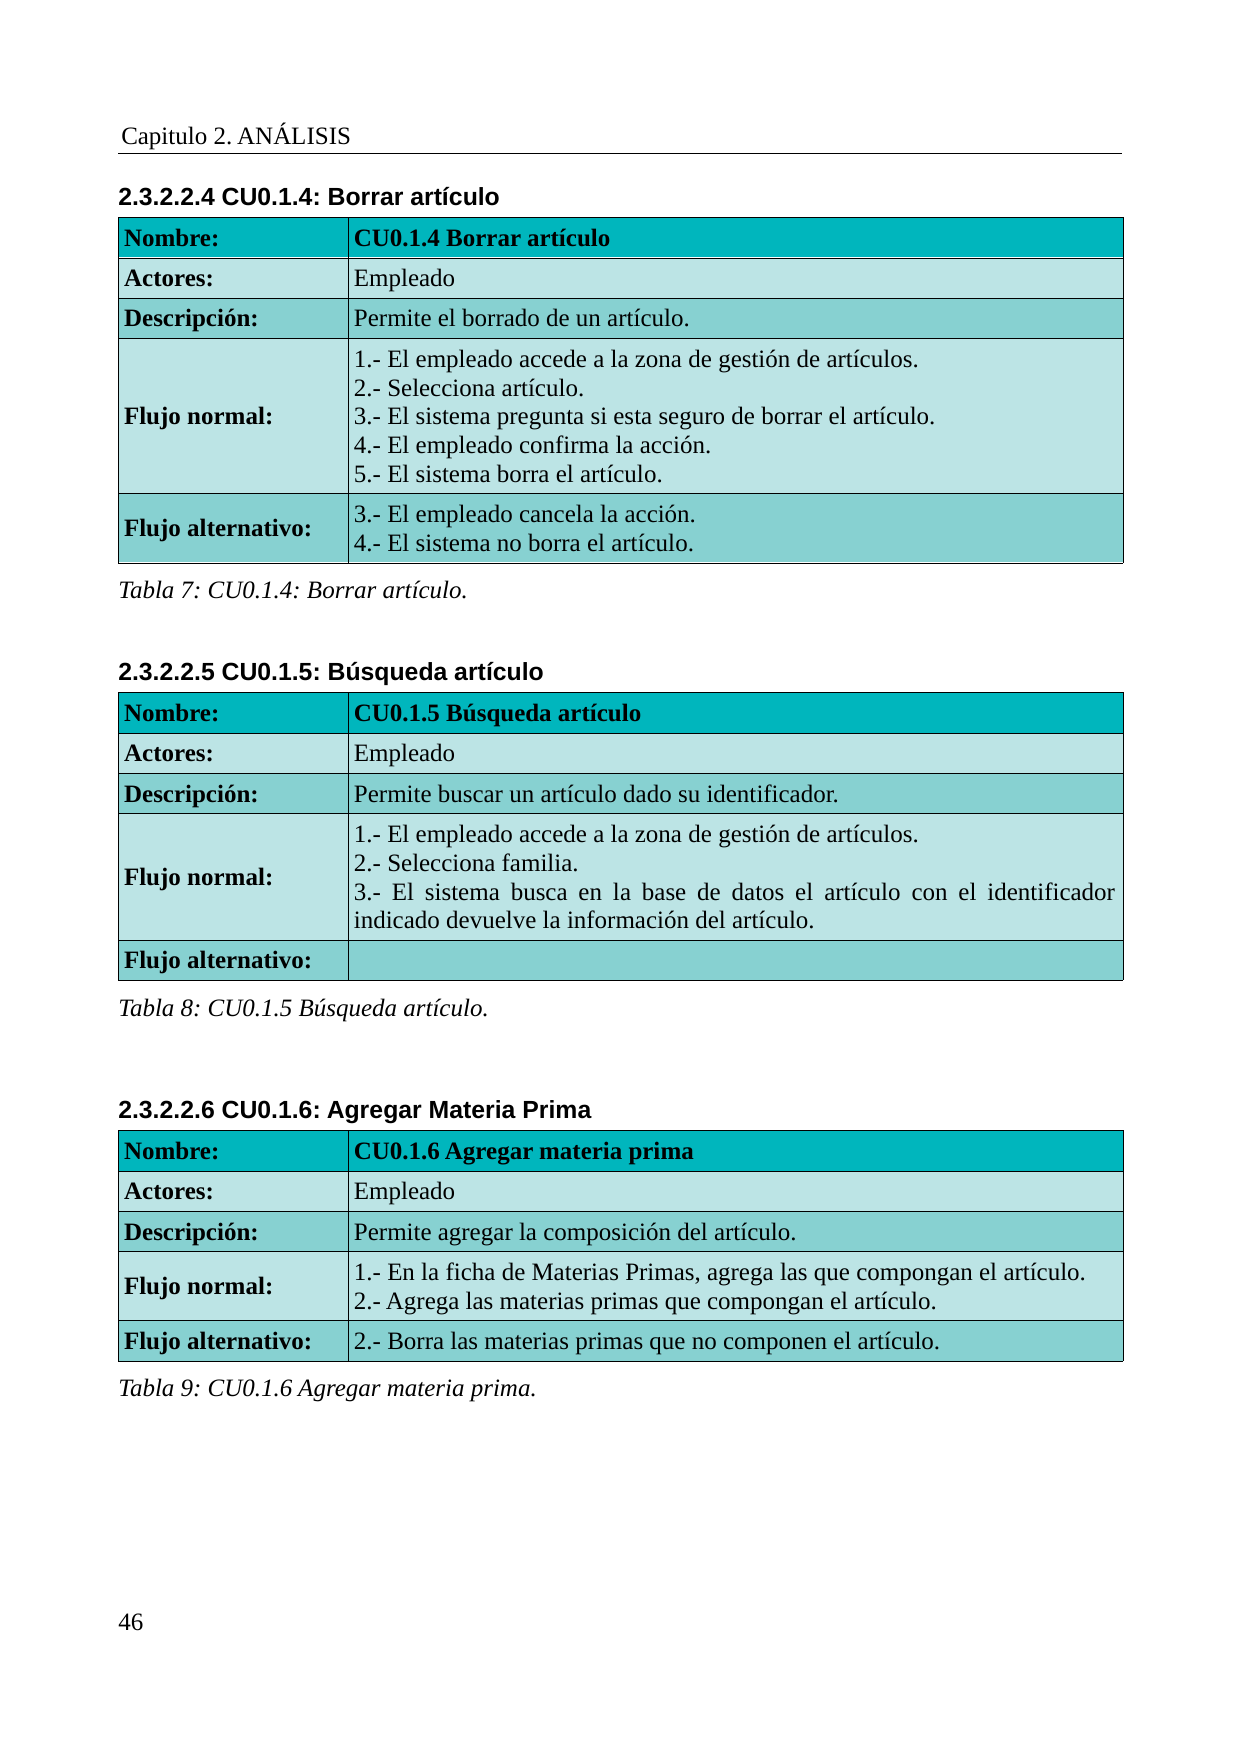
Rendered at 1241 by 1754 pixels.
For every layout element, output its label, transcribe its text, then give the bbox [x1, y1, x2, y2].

table_cell Flujo alternativo: [119, 494, 348, 562]
table_cell Permite buscar un artículo dado su identificador. [349, 774, 1123, 813]
table_cell Empleado [349, 259, 1123, 298]
subtitle 2.3.2.2.5 CU0.1.5: Búsqueda artículo [118, 657, 1122, 686]
text Tabla 8: CU0.1.5 Búsqueda artículo. [118, 993, 1122, 1021]
table_header CU0.1.4 Borrar artículo [349, 218, 1123, 257]
table_cell Permite el borrado de un artículo. [349, 299, 1123, 338]
table_header Nombre: [119, 693, 348, 733]
table_cell Descripción: [119, 1212, 348, 1251]
text Tabla 9: CU0.1.6 Agregar materia prima. [118, 1373, 1122, 1402]
table_header CU0.1.5 Búsqueda artículo [349, 693, 1123, 733]
table_header Nombre: [119, 218, 348, 257]
table_cell Actores: [119, 1172, 348, 1211]
table_cell Flujo normal: [119, 1252, 348, 1320]
table_cell 1.- En la ficha de Materias Primas, agrega las que compongan el artículo. 2.- Agrega las materias primas que compongan el artículo. [349, 1252, 1123, 1320]
table_cell Flujo alternativo: [119, 1321, 348, 1361]
table_cell Empleado [349, 1172, 1123, 1211]
table_cell [349, 941, 1123, 980]
table_cell 3.- El empleado cancela la acción. 4.- El sistema no borra el artículo. [349, 494, 1123, 562]
text Tabla 7: CU0.1.4: Borrar artículo. [118, 575, 1122, 604]
table_cell Flujo normal: [119, 339, 348, 493]
table_cell Actores: [119, 734, 348, 773]
subtitle 2.3.2.2.6 CU0.1.6: Agregar Materia Prima [118, 1096, 1122, 1124]
table_cell Flujo alternativo: [119, 941, 348, 980]
table_cell Descripción: [119, 774, 348, 813]
table_header Nombre: [119, 1131, 348, 1171]
table_cell Permite agregar la composición del artículo. [349, 1212, 1123, 1251]
table_cell Empleado [349, 734, 1123, 773]
table_cell Actores: [119, 259, 348, 298]
table_cell Descripción: [119, 299, 348, 338]
table_cell 1.- El empleado accede a la zona de gestión de artículos. 2.- Selecciona artículo. 3.- El sistema pregunta si esta seguro de borrar el artículo. 4.- El empleado confirma la acción. 5.- El sistema borra el artículo. [349, 339, 1123, 493]
table_cell 1.- El empleado accede a la zona de gestión de artículos. 2.- Selecciona familia. 3.- El sistema busca en la base de datos el artículo con el identificador indicado devuelve la información del artículo. [349, 814, 1123, 940]
table_cell Flujo normal: [119, 814, 348, 940]
table_cell 2.- Borra las materias primas que no componen el artículo. [349, 1321, 1123, 1361]
subtitle 2.3.2.2.4 CU0.1.4: Borrar artículo [118, 182, 1122, 211]
table_header CU0.1.6 Agregar materia prima [349, 1131, 1123, 1171]
